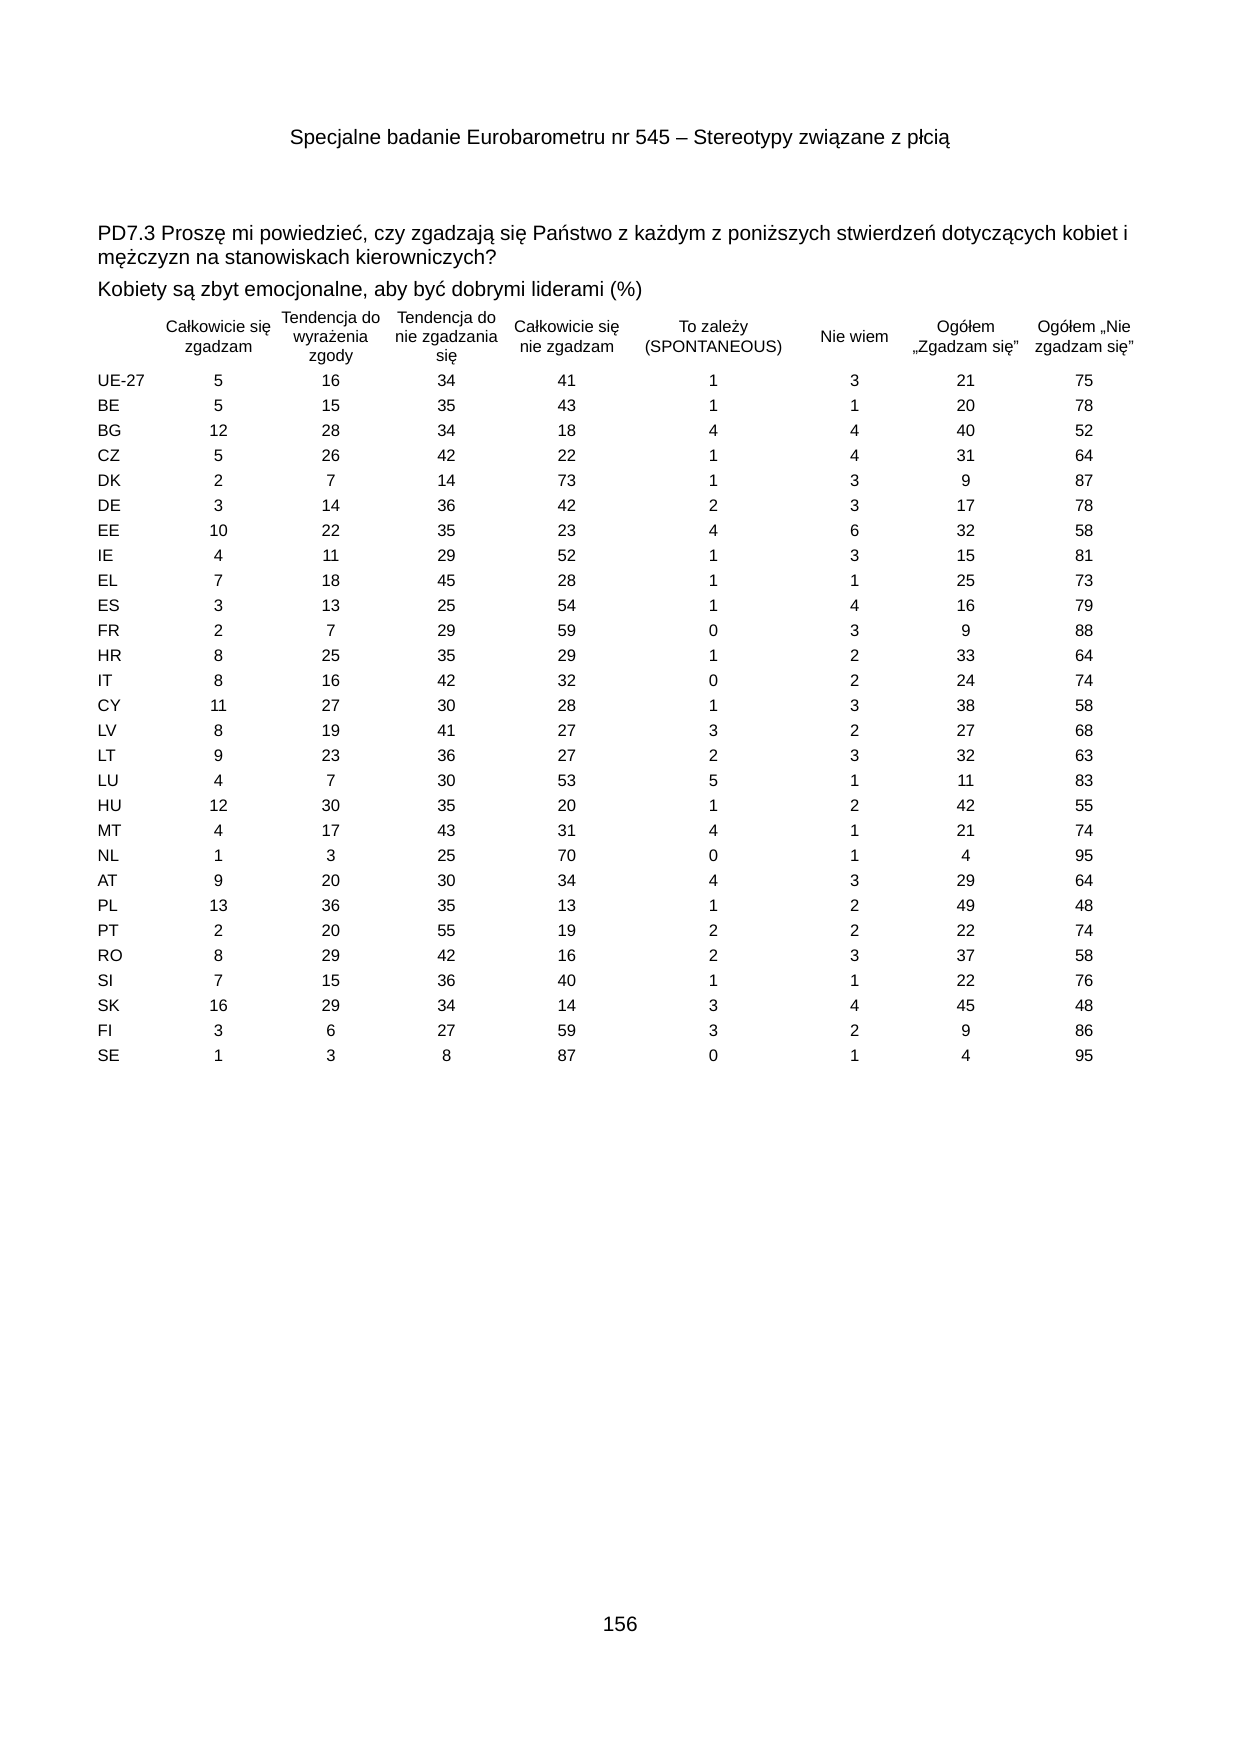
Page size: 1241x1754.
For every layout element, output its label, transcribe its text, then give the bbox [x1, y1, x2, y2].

table_cell 19 [275, 718, 386, 743]
table_cell Ogółem „Nie zgadzam się” [1022, 305, 1146, 368]
table_cell 4 [162, 768, 275, 793]
table_cell Kobiety są zbyt emocjonalne, aby być dobrymi liderami (%) [95, 273, 1146, 305]
table_cell 1 [162, 843, 275, 868]
table_cell 3 [800, 543, 909, 568]
table_cell 2 [627, 493, 800, 518]
table_cell 23 [275, 743, 386, 768]
table_cell 8 [162, 668, 275, 693]
table_cell 16 [275, 668, 386, 693]
table_cell SI [95, 968, 162, 993]
table_cell 28 [507, 568, 627, 593]
table_cell 35 [386, 643, 507, 668]
table_cell IT [95, 668, 162, 693]
table_cell 45 [386, 568, 507, 593]
table_cell 1 [627, 468, 800, 493]
table_cell 20 [909, 393, 1022, 418]
table_cell LU [95, 768, 162, 793]
table_cell 40 [909, 418, 1022, 443]
table_cell 20 [507, 793, 627, 818]
table_cell IE [95, 543, 162, 568]
table_cell 45 [909, 993, 1022, 1018]
table_cell UE-27 [95, 368, 162, 393]
table_cell 30 [386, 693, 507, 718]
table_cell 1 [800, 818, 909, 843]
table_cell 31 [507, 818, 627, 843]
table_cell 22 [909, 968, 1022, 993]
table_cell 43 [507, 393, 627, 418]
table_cell 8 [162, 643, 275, 668]
table_cell 1 [800, 568, 909, 593]
table_cell 48 [1022, 893, 1146, 918]
table_cell 88 [1022, 618, 1146, 643]
table_cell 15 [275, 968, 386, 993]
table_cell 9 [909, 468, 1022, 493]
table_cell 64 [1022, 443, 1146, 468]
table_cell 1 [627, 793, 800, 818]
table_cell HR [95, 643, 162, 668]
table_cell 20 [275, 868, 386, 893]
table_cell 41 [507, 368, 627, 393]
table_cell 1 [800, 1043, 909, 1068]
table_cell 1 [800, 968, 909, 993]
table_cell 29 [275, 943, 386, 968]
table_cell 14 [275, 493, 386, 518]
table_cell 35 [386, 393, 507, 418]
table_cell 7 [275, 468, 386, 493]
table_cell 78 [1022, 493, 1146, 518]
table_cell 2 [800, 893, 909, 918]
table_cell 64 [1022, 868, 1146, 893]
table_cell 4 [800, 418, 909, 443]
table_cell 16 [162, 993, 275, 1018]
table_cell 4 [162, 818, 275, 843]
table_cell 27 [909, 718, 1022, 743]
table_cell CY [95, 693, 162, 718]
table_cell 55 [1022, 793, 1146, 818]
table_cell 9 [909, 1018, 1022, 1043]
table_cell 2 [800, 918, 909, 943]
table_cell 3 [800, 368, 909, 393]
table_cell 2 [800, 793, 909, 818]
table_cell AT [95, 868, 162, 893]
table_cell 22 [275, 518, 386, 543]
table_cell 7 [162, 568, 275, 593]
table_cell 3 [275, 1043, 386, 1068]
table_cell 3 [800, 743, 909, 768]
table_cell 10 [162, 518, 275, 543]
table_cell Nie wiem [800, 305, 909, 368]
table_cell 8 [162, 943, 275, 968]
table_cell 8 [386, 1043, 507, 1068]
table_cell 3 [800, 693, 909, 718]
table_cell 4 [800, 443, 909, 468]
table_cell 14 [386, 468, 507, 493]
table_cell 59 [507, 618, 627, 643]
table_cell 64 [1022, 643, 1146, 668]
table_cell 87 [1022, 468, 1146, 493]
table_cell [95, 305, 162, 368]
table_cell 5 [162, 368, 275, 393]
table_cell 3 [800, 468, 909, 493]
table_cell BG [95, 418, 162, 443]
table_cell 4 [627, 868, 800, 893]
table_cell 76 [1022, 968, 1146, 993]
table_cell 0 [627, 668, 800, 693]
table_cell 11 [162, 693, 275, 718]
table_cell BE [95, 393, 162, 418]
table_cell 9 [162, 868, 275, 893]
table_cell 74 [1022, 818, 1146, 843]
table_cell 73 [1022, 568, 1146, 593]
table_cell 58 [1022, 518, 1146, 543]
table_cell 17 [275, 818, 386, 843]
table_cell ES [95, 593, 162, 618]
table_cell 25 [386, 593, 507, 618]
table_cell 1 [800, 768, 909, 793]
table_cell 3 [800, 618, 909, 643]
table_cell 58 [1022, 693, 1146, 718]
table_cell 27 [507, 718, 627, 743]
table_cell 36 [386, 493, 507, 518]
table_cell 30 [386, 768, 507, 793]
table_cell 52 [507, 543, 627, 568]
table_cell 29 [909, 868, 1022, 893]
table_cell 83 [1022, 768, 1146, 793]
table_cell 2 [800, 718, 909, 743]
table_cell 52 [1022, 418, 1146, 443]
table_header PD7.3 Proszę mi powiedzieć, czy zgadzają się Państwo z każdym z poniższych stwierdzeń dotyczących kobiet i mężczyzn na stanowiskach kierowniczych? [95, 217, 1146, 272]
table_cell 2 [627, 918, 800, 943]
table_cell 19 [507, 918, 627, 943]
table_cell 4 [627, 518, 800, 543]
table_cell PT [95, 918, 162, 943]
table_cell 36 [275, 893, 386, 918]
table_cell 48 [1022, 993, 1146, 1018]
table_cell 3 [162, 493, 275, 518]
table_cell 29 [507, 643, 627, 668]
table_cell 17 [909, 493, 1022, 518]
table_cell 37 [909, 943, 1022, 968]
table_cell 1 [162, 1043, 275, 1068]
table_cell 95 [1022, 843, 1146, 868]
table_cell 9 [162, 743, 275, 768]
table_cell FI [95, 1018, 162, 1043]
table_cell PL [95, 893, 162, 918]
table_cell CZ [95, 443, 162, 468]
table_cell 33 [909, 643, 1022, 668]
table_cell 40 [507, 968, 627, 993]
table_cell 13 [275, 593, 386, 618]
table_cell 18 [275, 568, 386, 593]
table_cell 21 [909, 818, 1022, 843]
table_cell 58 [1022, 943, 1146, 968]
table_cell 75 [1022, 368, 1146, 393]
table_cell 16 [507, 943, 627, 968]
table_cell 28 [507, 693, 627, 718]
table_cell 7 [275, 768, 386, 793]
table_cell 13 [162, 893, 275, 918]
table_cell 26 [275, 443, 386, 468]
table_cell SE [95, 1043, 162, 1068]
table_cell 11 [275, 543, 386, 568]
table_cell 79 [1022, 593, 1146, 618]
table_cell 23 [507, 518, 627, 543]
table_cell 86 [1022, 1018, 1146, 1043]
table_cell 0 [627, 1043, 800, 1068]
table_cell 27 [275, 693, 386, 718]
table_cell 7 [162, 968, 275, 993]
table_cell 20 [275, 918, 386, 943]
table_cell 3 [275, 843, 386, 868]
table_cell MT [95, 818, 162, 843]
table_cell 1 [627, 968, 800, 993]
table_cell 2 [800, 668, 909, 693]
table_cell 16 [275, 368, 386, 393]
table_cell 16 [909, 593, 1022, 618]
table_cell 3 [627, 993, 800, 1018]
table_cell 42 [909, 793, 1022, 818]
table_cell 4 [909, 1043, 1022, 1068]
table_cell 35 [386, 518, 507, 543]
table_cell 2 [800, 643, 909, 668]
table_cell 34 [507, 868, 627, 893]
table_cell HU [95, 793, 162, 818]
table_cell 32 [507, 668, 627, 693]
table_cell 78 [1022, 393, 1146, 418]
table_cell 1 [627, 693, 800, 718]
table_cell 24 [909, 668, 1022, 693]
table_cell 1 [800, 393, 909, 418]
table_cell LV [95, 718, 162, 743]
table_cell 5 [162, 443, 275, 468]
table_cell 32 [909, 518, 1022, 543]
table_cell SK [95, 993, 162, 1018]
table_cell 6 [800, 518, 909, 543]
table_cell 3 [800, 943, 909, 968]
table_cell 87 [507, 1043, 627, 1068]
table_cell 32 [909, 743, 1022, 768]
table_cell 3 [162, 1018, 275, 1043]
table_cell 4 [800, 593, 909, 618]
table_cell 35 [386, 793, 507, 818]
table_cell EL [95, 568, 162, 593]
table_cell 1 [627, 368, 800, 393]
table_cell 2 [627, 743, 800, 768]
table_cell 12 [162, 418, 275, 443]
table_cell 15 [909, 543, 1022, 568]
table_cell 73 [507, 468, 627, 493]
table_cell 31 [909, 443, 1022, 468]
table_cell 29 [275, 993, 386, 1018]
table_cell 2 [800, 1018, 909, 1043]
table_cell 38 [909, 693, 1022, 718]
table_cell 5 [627, 768, 800, 793]
table_cell 70 [507, 843, 627, 868]
table_cell Całkowicie się zgadzam [162, 305, 275, 368]
table_cell 13 [507, 893, 627, 918]
table_cell 29 [386, 543, 507, 568]
table_cell To zależy (SPONTANEOUS) [627, 305, 800, 368]
table_cell 29 [386, 618, 507, 643]
table_cell 22 [507, 443, 627, 468]
table_cell 3 [627, 718, 800, 743]
table_cell 74 [1022, 668, 1146, 693]
table_cell 4 [909, 843, 1022, 868]
table_cell 3 [627, 1018, 800, 1043]
table_cell 34 [386, 368, 507, 393]
table_cell 3 [800, 493, 909, 518]
table_cell 0 [627, 843, 800, 868]
table_cell 27 [386, 1018, 507, 1043]
table_cell 49 [909, 893, 1022, 918]
table_cell 2 [162, 918, 275, 943]
table_cell NL [95, 843, 162, 868]
table_cell Całkowicie się nie zgadzam [507, 305, 627, 368]
table_cell 2 [162, 468, 275, 493]
table_cell 27 [507, 743, 627, 768]
table_cell 3 [162, 593, 275, 618]
table_cell 1 [627, 893, 800, 918]
table_cell Ogółem „Zgadzam się” [909, 305, 1022, 368]
table_cell 81 [1022, 543, 1146, 568]
table_cell FR [95, 618, 162, 643]
table_cell 12 [162, 793, 275, 818]
table_cell 53 [507, 768, 627, 793]
table_cell 0 [627, 618, 800, 643]
table_cell 35 [386, 893, 507, 918]
table_cell 30 [275, 793, 386, 818]
table_cell 41 [386, 718, 507, 743]
table_cell 4 [627, 818, 800, 843]
table_cell 15 [275, 393, 386, 418]
table_cell 68 [1022, 718, 1146, 743]
table_cell 4 [800, 993, 909, 1018]
table_cell LT [95, 743, 162, 768]
table_cell 43 [386, 818, 507, 843]
table_cell 95 [1022, 1043, 1146, 1068]
table_cell 42 [386, 443, 507, 468]
table_cell 4 [162, 543, 275, 568]
table_cell DE [95, 493, 162, 518]
table_cell 1 [627, 593, 800, 618]
table_cell 59 [507, 1018, 627, 1043]
table_cell 34 [386, 418, 507, 443]
table_cell 1 [800, 843, 909, 868]
table_cell 42 [386, 943, 507, 968]
table_cell 1 [627, 568, 800, 593]
table_cell 8 [162, 718, 275, 743]
table_cell 2 [627, 943, 800, 968]
table_cell 1 [627, 643, 800, 668]
table_cell 18 [507, 418, 627, 443]
table_cell 9 [909, 618, 1022, 643]
table_cell 36 [386, 968, 507, 993]
table_cell Tendencja do wyrażenia zgody [275, 305, 386, 368]
table_cell RO [95, 943, 162, 968]
table_cell 25 [909, 568, 1022, 593]
table_cell 42 [386, 668, 507, 693]
table_cell 54 [507, 593, 627, 618]
table_cell 7 [275, 618, 386, 643]
table_cell 11 [909, 768, 1022, 793]
table_cell 14 [507, 993, 627, 1018]
table_cell 1 [627, 443, 800, 468]
table_cell Tendencja do nie zgadzania się [386, 305, 507, 368]
table_cell 3 [800, 868, 909, 893]
table_cell 5 [162, 393, 275, 418]
table_cell 63 [1022, 743, 1146, 768]
table_cell 2 [162, 618, 275, 643]
table_cell 42 [507, 493, 627, 518]
table_cell 36 [386, 743, 507, 768]
table_cell 34 [386, 993, 507, 1018]
table_cell 21 [909, 368, 1022, 393]
table_cell 74 [1022, 918, 1146, 943]
table_cell 1 [627, 543, 800, 568]
table_cell 6 [275, 1018, 386, 1043]
table_cell 28 [275, 418, 386, 443]
table_cell 25 [275, 643, 386, 668]
table_cell 55 [386, 918, 507, 943]
table_cell DK [95, 468, 162, 493]
table_cell 4 [627, 418, 800, 443]
table_cell 30 [386, 868, 507, 893]
table_cell 25 [386, 843, 507, 868]
table_cell 22 [909, 918, 1022, 943]
table_cell 1 [627, 393, 800, 418]
table_cell EE [95, 518, 162, 543]
